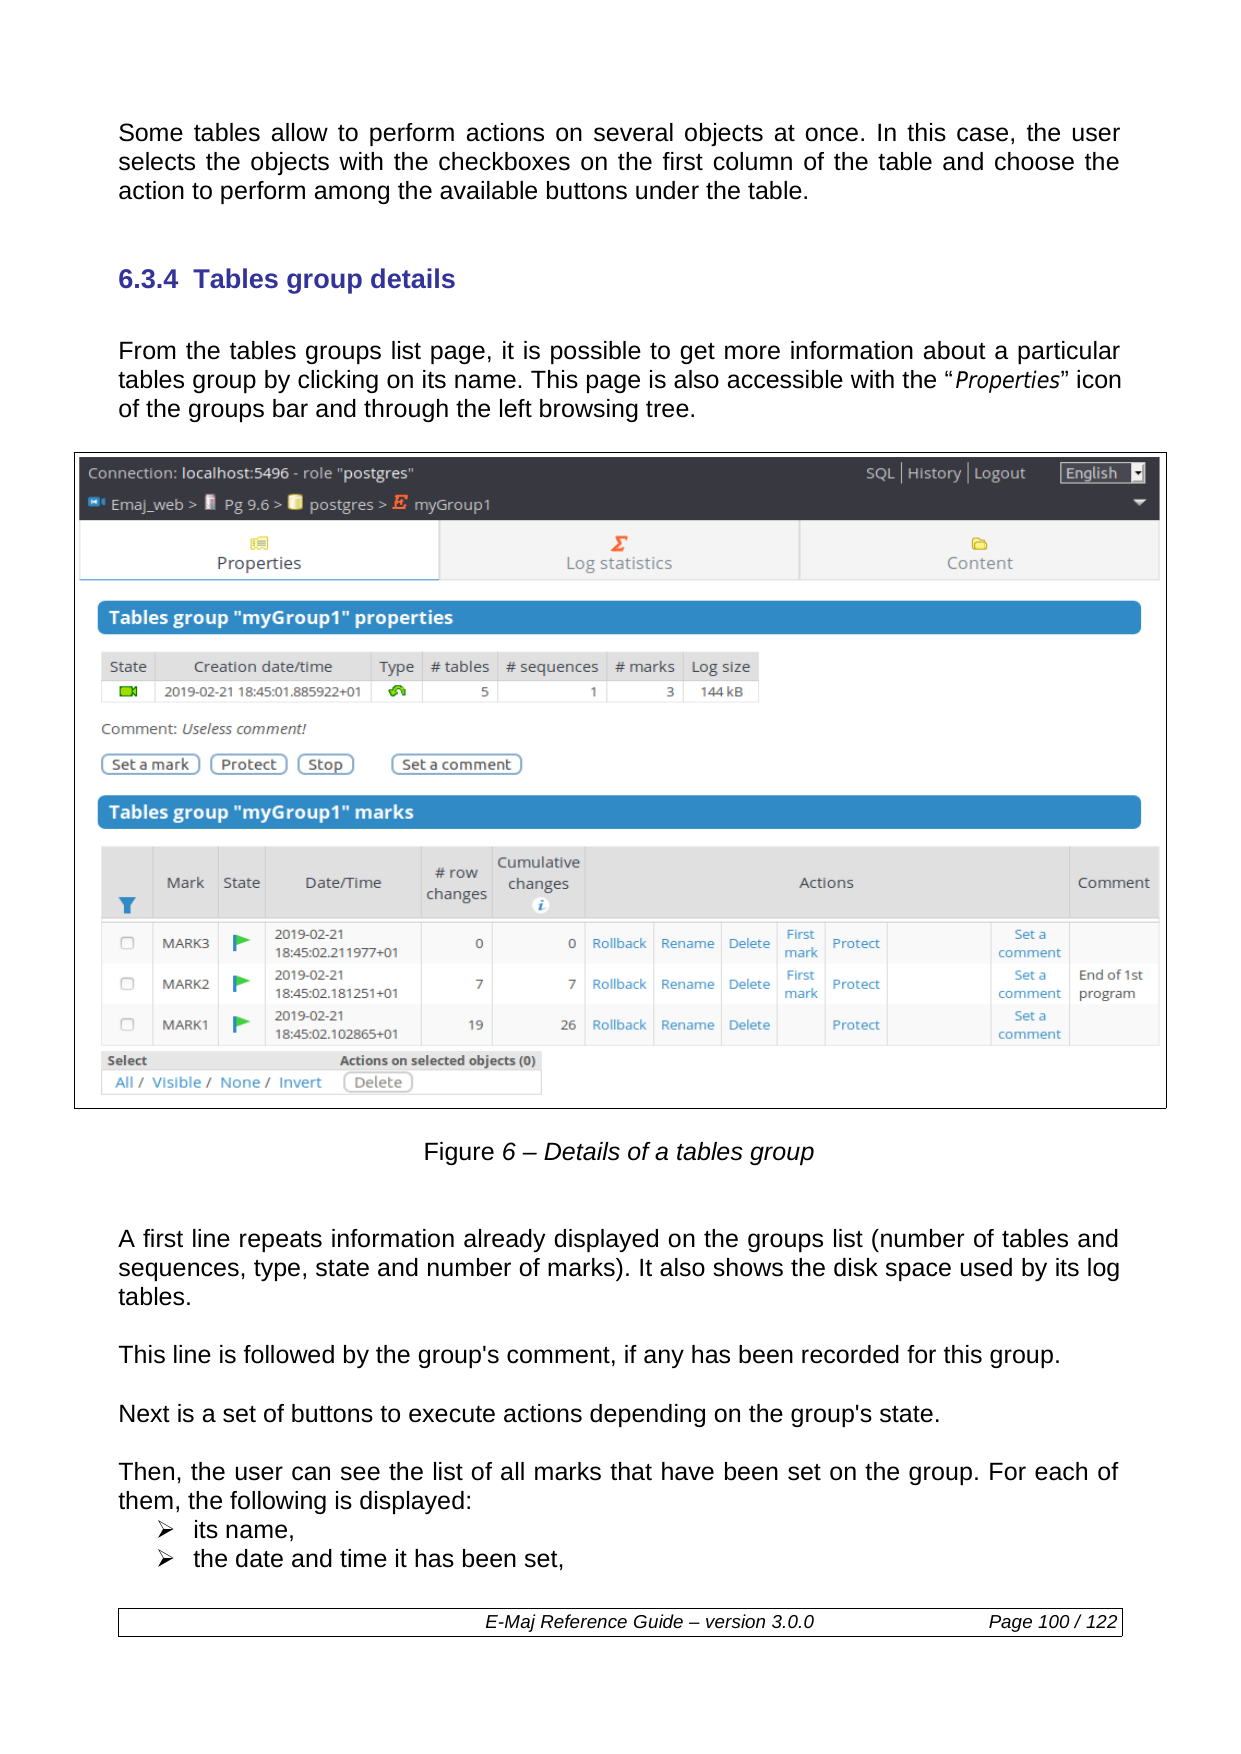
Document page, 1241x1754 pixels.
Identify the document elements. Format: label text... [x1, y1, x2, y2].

text Then, the user can see the list of all marks that have been set on the group. For each of them, the following is displayed: [118, 1457, 1122, 1515]
text This line is followed by the group's comment, if any has been recorded for this group. [118, 1340, 1122, 1369]
text Some tables allow to perform actions on several objects at once. In this case, the user selects the objects with the checkboxes on the first column of the table and choose the action to perform among the available buttons under the table. [118, 118, 1122, 205]
subtitle Tables group details [118, 263, 1122, 294]
text Next is a set of buttons to execute actions depending on the group's state. [118, 1398, 1122, 1427]
picture [76, 455, 1164, 1105]
text Figure 6 – Details of a tables group [118, 1137, 1122, 1166]
text From the tables groups list page, it is possible to get more information about a particular tables group by clicking on its name. This page is also accessible with the “Properties” icon of the groups bar and through the left browsing tree. [118, 336, 1122, 423]
list the date and time it has been set, [156, 1544, 1122, 1573]
list its name, [156, 1515, 1122, 1544]
text A first line repeats information already displayed on the groups list (number of tables and sequences, type, state and number of marks). It also shows the disk space used by its log tables. [118, 1224, 1122, 1311]
